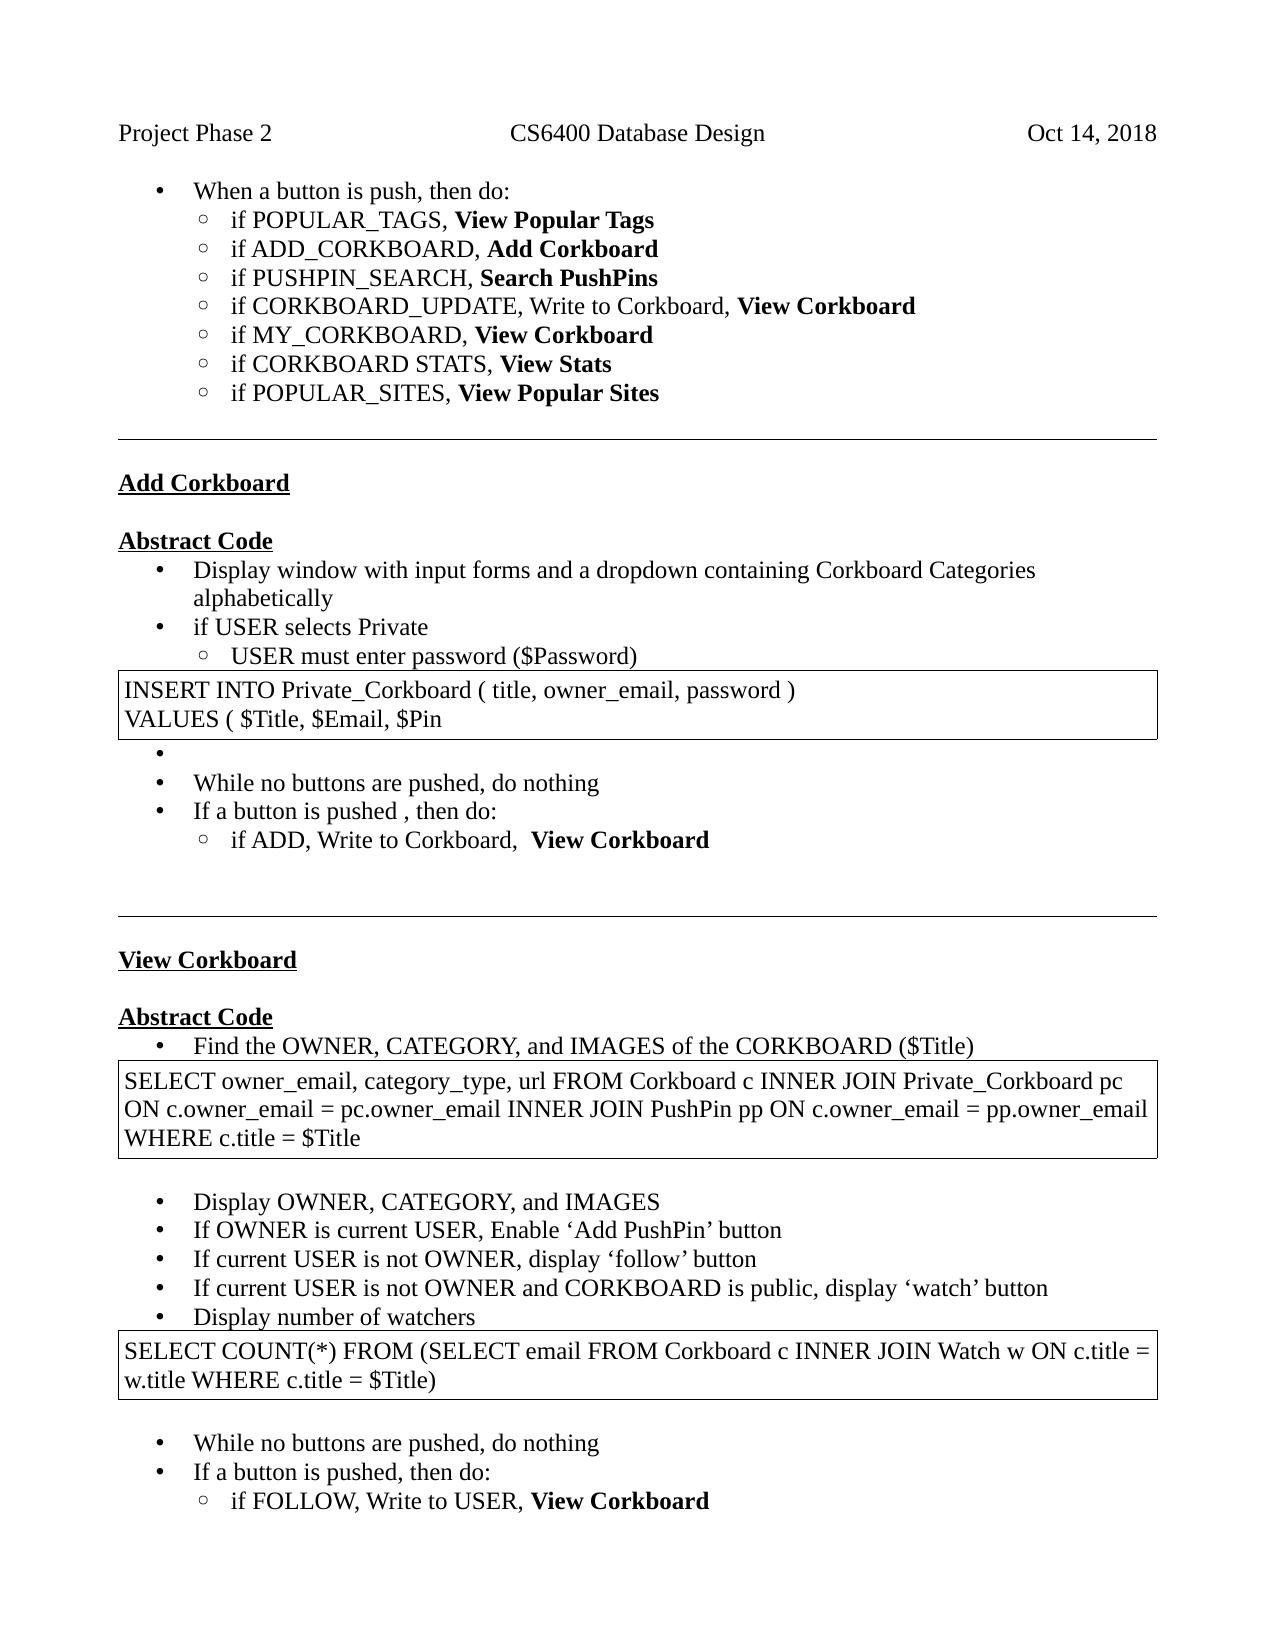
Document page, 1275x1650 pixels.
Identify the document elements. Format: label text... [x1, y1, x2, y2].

list if FOLLOW, Write to USER, View Corkboard [193, 1486, 1157, 1514]
table_header SELECT COUNT(*) FROM (SELECT email FROM Corkboard c INNER JOIN Watch w ON c.title = w.title WHERE c.title = $Title) [119, 1331, 1157, 1399]
list If current USER is not OWNER, display ‘follow’ button [156, 1244, 1157, 1273]
list if PUSHPIN_SEARCH, Search PushPins [193, 263, 1157, 291]
text Add Corkboard [118, 468, 1157, 497]
text Abstract Code [118, 526, 1157, 555]
list Find the OWNER, CATEGORY, and IMAGES of the CORKBOARD ($Title) [156, 1031, 1157, 1060]
list if POPULAR_SITES, View Popular Sites [193, 378, 1157, 406]
list Display window with input forms and a dropdown containing Corkboard Categories alphabetically [156, 555, 1157, 612]
list if CORKBOARD STATS, View Stats [193, 349, 1157, 378]
list If a button is pushed, then do: [156, 1457, 1157, 1486]
table_header SELECT owner_email, category_type, url FROM Corkboard c INNER JOIN Private_Corkboard pc ON c.owner_email = pc.owner_email INNER JOIN PushPin pp ON c.owner_email = pp.owner_email WHERE c.title = $Title [119, 1061, 1157, 1158]
list if CORKBOARD_UPDATE, Write to Corkboard, View Corkboard [193, 291, 1157, 320]
list While no buttons are pushed, do nothing [156, 768, 1157, 796]
list If current USER is not OWNER and CORKBOARD is public, display ‘watch’ button [156, 1273, 1157, 1302]
list If a button is pushed , then do: [156, 796, 1157, 825]
list if ADD, Write to Corkboard, View Corkboard [193, 825, 1157, 854]
text Abstract Code [118, 1002, 1157, 1031]
list When a button is push, then do: [156, 176, 1157, 205]
list While no buttons are pushed, do nothing [156, 1428, 1157, 1457]
list if POPULAR_TAGS, View Popular Tags [193, 205, 1157, 234]
list if MY_CORKBOARD, View Corkboard [193, 320, 1157, 349]
list if ADD_CORKBOARD, Add Corkboard [193, 234, 1157, 263]
list USER must enter password ($Password) [193, 641, 1157, 670]
list If OWNER is current USER, Enable ‘Add PushPin’ button [156, 1215, 1157, 1244]
text View Corkboard [118, 945, 1157, 974]
list Display OWNER, CATEGORY, and IMAGES [156, 1187, 1157, 1215]
list Display number of watchers [156, 1302, 1157, 1330]
table_header INSERT INTO Private_Corkboard ( title, owner_email, password ) VALUES ( $Title, $Email, $Pin [119, 671, 1157, 739]
list if USER selects Private [156, 612, 1157, 641]
